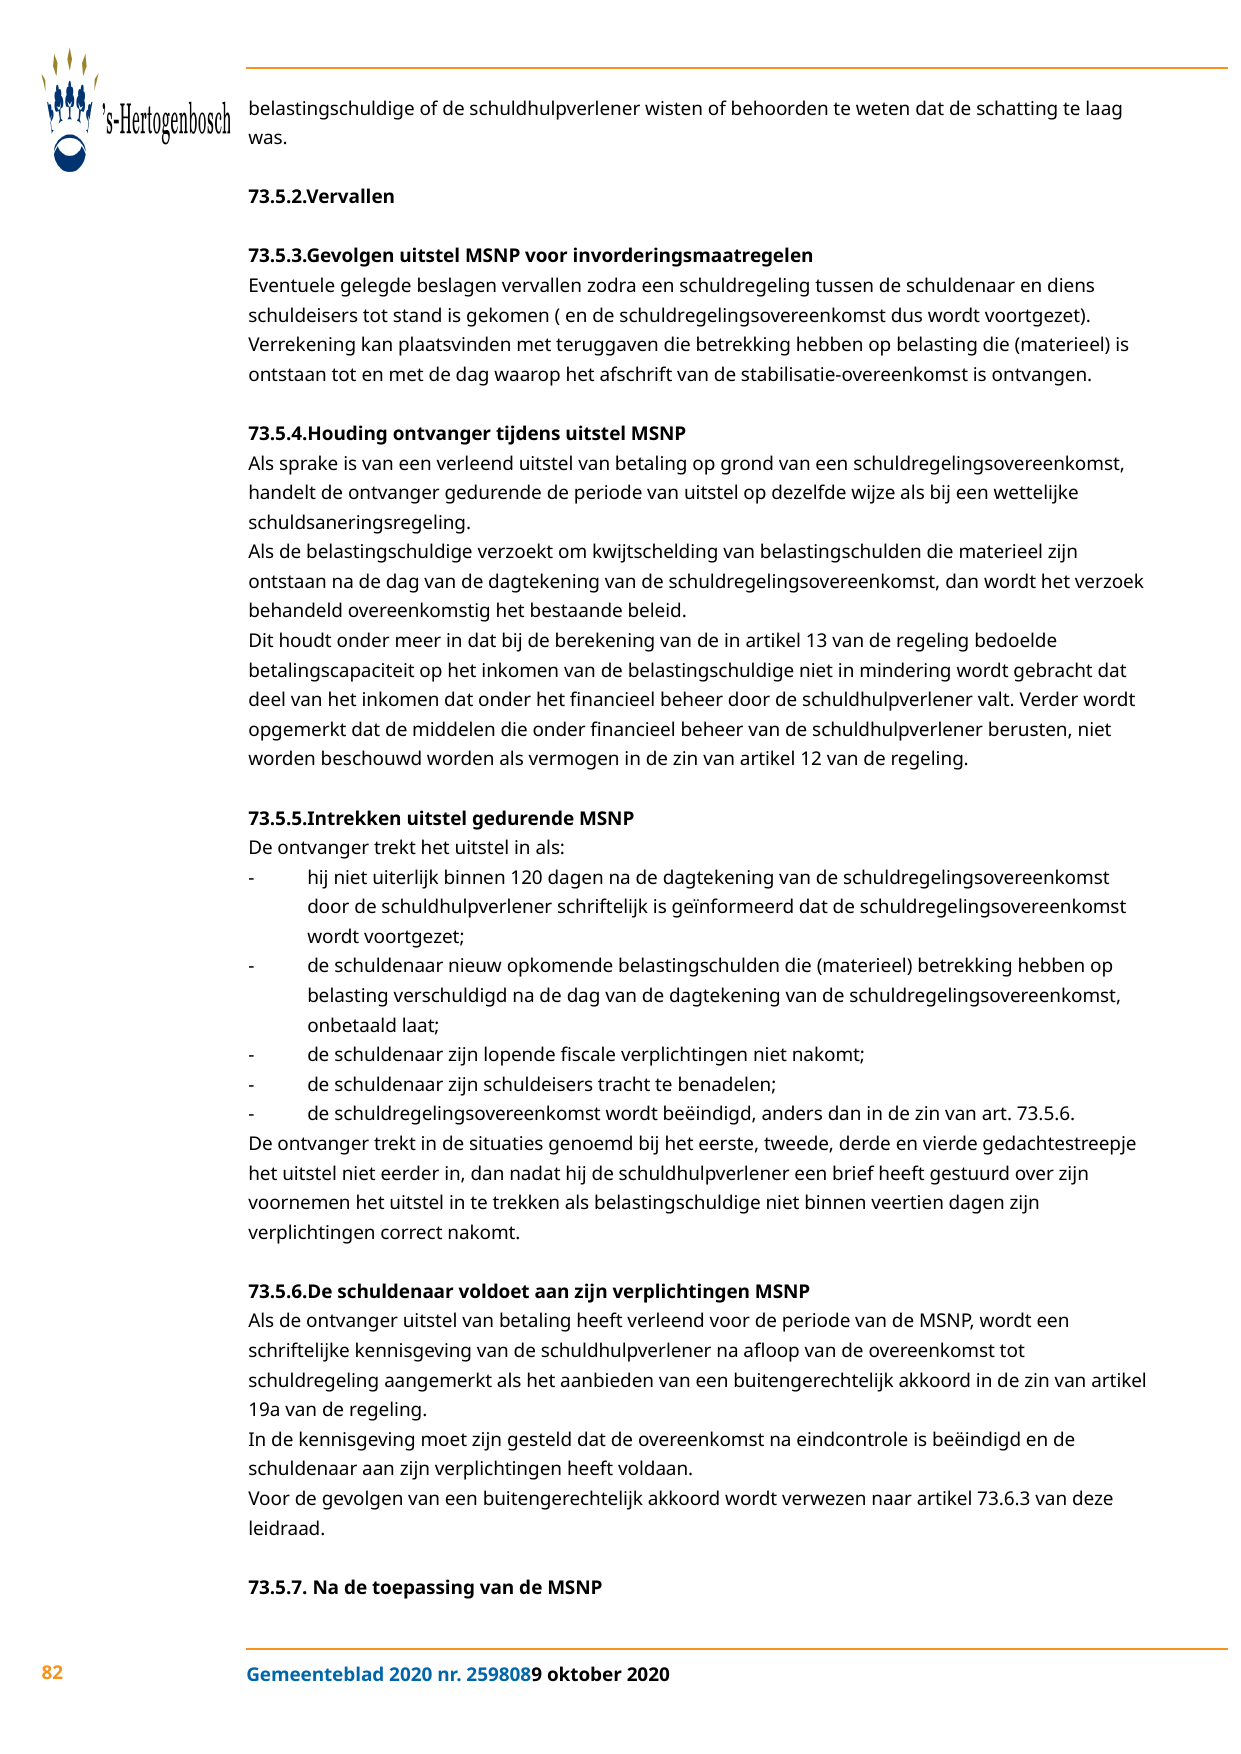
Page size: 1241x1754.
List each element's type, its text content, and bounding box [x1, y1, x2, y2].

text Als de ontvanger uitstel van betaling heeft verleend voor de periode van de MSNP, wordt een schriftelijke kennisgeving van de schuldhulpverlener na afloop van de overeenkomst tot schuldregeling aangemerkt als het aanbieden van een buitengerechtelijk akkoord in de zin van artikel 19a van de regeling. [248, 1308, 1152, 1422]
text belastingschuldige of de schuldhulpverlener wisten of behoorden te weten dat de schatting te laag was. [248, 95, 1152, 150]
text 73.5.6.De schuldenaar voldoet aan zijn verplichtingen MSNP [248, 1278, 1152, 1304]
list de schuldenaar nieuw opkomende belastingschulden die (materieel) betrekking hebben op belasting verschuldigd na de dag van de dagtekening van de schuldregelingsovereenkomst, onbetaald laat; [248, 953, 1152, 1038]
list de schuldenaar zijn lopende fiscale verplichtingen niet nakomt; [248, 1041, 1152, 1067]
text Voor de gevolgen van een buitengerechtelijk akkoord wordt verwezen naar artikel 73.6.3 van deze leidraad. [248, 1485, 1152, 1541]
text Dit houdt onder meer in dat bij de berekening van de in artikel 13 van de regeling bedoelde betalingscapaciteit op het inkomen van de belastingschuldige niet in mindering wordt gebracht dat deel van het inkomen dat onder het financieel beheer door de schuldhulpverlener valt. Verder wordt opgemerkt dat de middelen die onder financieel beheer van de schuldhulpverlener berusten, niet worden beschouwd worden als vermogen in de zin van artikel 12 van de regeling. [248, 627, 1152, 771]
list hij niet uiterlijk binnen 120 dagen na de dagtekening van de schuldregelingsovereenkomst door de schuldhulpverlener schriftelijk is geïnformeerd dat de schuldregelingsovereenkomst wordt voortgezet; [248, 864, 1152, 949]
text De ontvanger trekt in de situaties genoemd bij het eerste, tweede, derde en vierde gedachtestreepje het uitstel niet eerder in, dan nadat hij de schuldhulpverlener een brief heeft gestuurd over zijn voornemen het uitstel in te trekken als belastingschuldige niet binnen veertien dagen zijn verplichtingen correct nakomt. [248, 1130, 1152, 1245]
text Als sprake is van een verleend uitstel van betaling op grond van een schuldregelingsovereenkomst, handelt de ontvanger gedurende de periode van uitstel op dezelfde wijze als bij een wettelijke schuldsaneringsregeling. [248, 450, 1152, 535]
text 73.5.3.Gevolgen uitstel MSNP voor invorderingsmaatregelen [248, 243, 1152, 268]
text De ontvanger trekt het uitstel in als: [248, 834, 1152, 860]
text 73.5.7. Na de toepassing van de MSNP [248, 1574, 1152, 1600]
list de schuldregelingsovereenkomst wordt beëindigd, anders dan in de zin van art. 73.5.6. [248, 1101, 1152, 1126]
picture [41, 47, 231, 172]
text Eventuele gelegde beslagen vervallen zodra een schuldregeling tussen de schuldenaar en diens schuldeisers tot stand is gekomen ( en de schuldregelingsovereenkomst dus wordt voortgezet). [248, 272, 1152, 328]
text 73.5.5.Intrekken uitstel gedurende MSNP [248, 805, 1152, 831]
text 73.5.4.Houding ontvanger tijdens uitstel MSNP [248, 420, 1152, 446]
text 73.5.2.Vervallen [248, 183, 1152, 209]
text Als de belastingschuldige verzoekt om kwijtschelding van belastingschulden die materieel zijn ontstaan na de dag van de dagtekening van de schuldregelingsovereenkomst, dan wordt het verzoek behandeld overeenkomstig het bestaande beleid. [248, 538, 1152, 623]
list de schuldenaar zijn schuldeisers tracht te benadelen; [248, 1071, 1152, 1097]
text In de kennisgeving moet zijn gesteld dat de overeenkomst na eindcontrole is beëindigd en de schuldenaar aan zijn verplichtingen heeft voldaan. [248, 1426, 1152, 1481]
text Verrekening kan plaatsvinden met teruggaven die betrekking hebben op belasting die (materieel) is ontstaan tot en met de dag waarop het afschrift van de stabilisatie-overeenkomst is ontvangen. [248, 331, 1152, 387]
